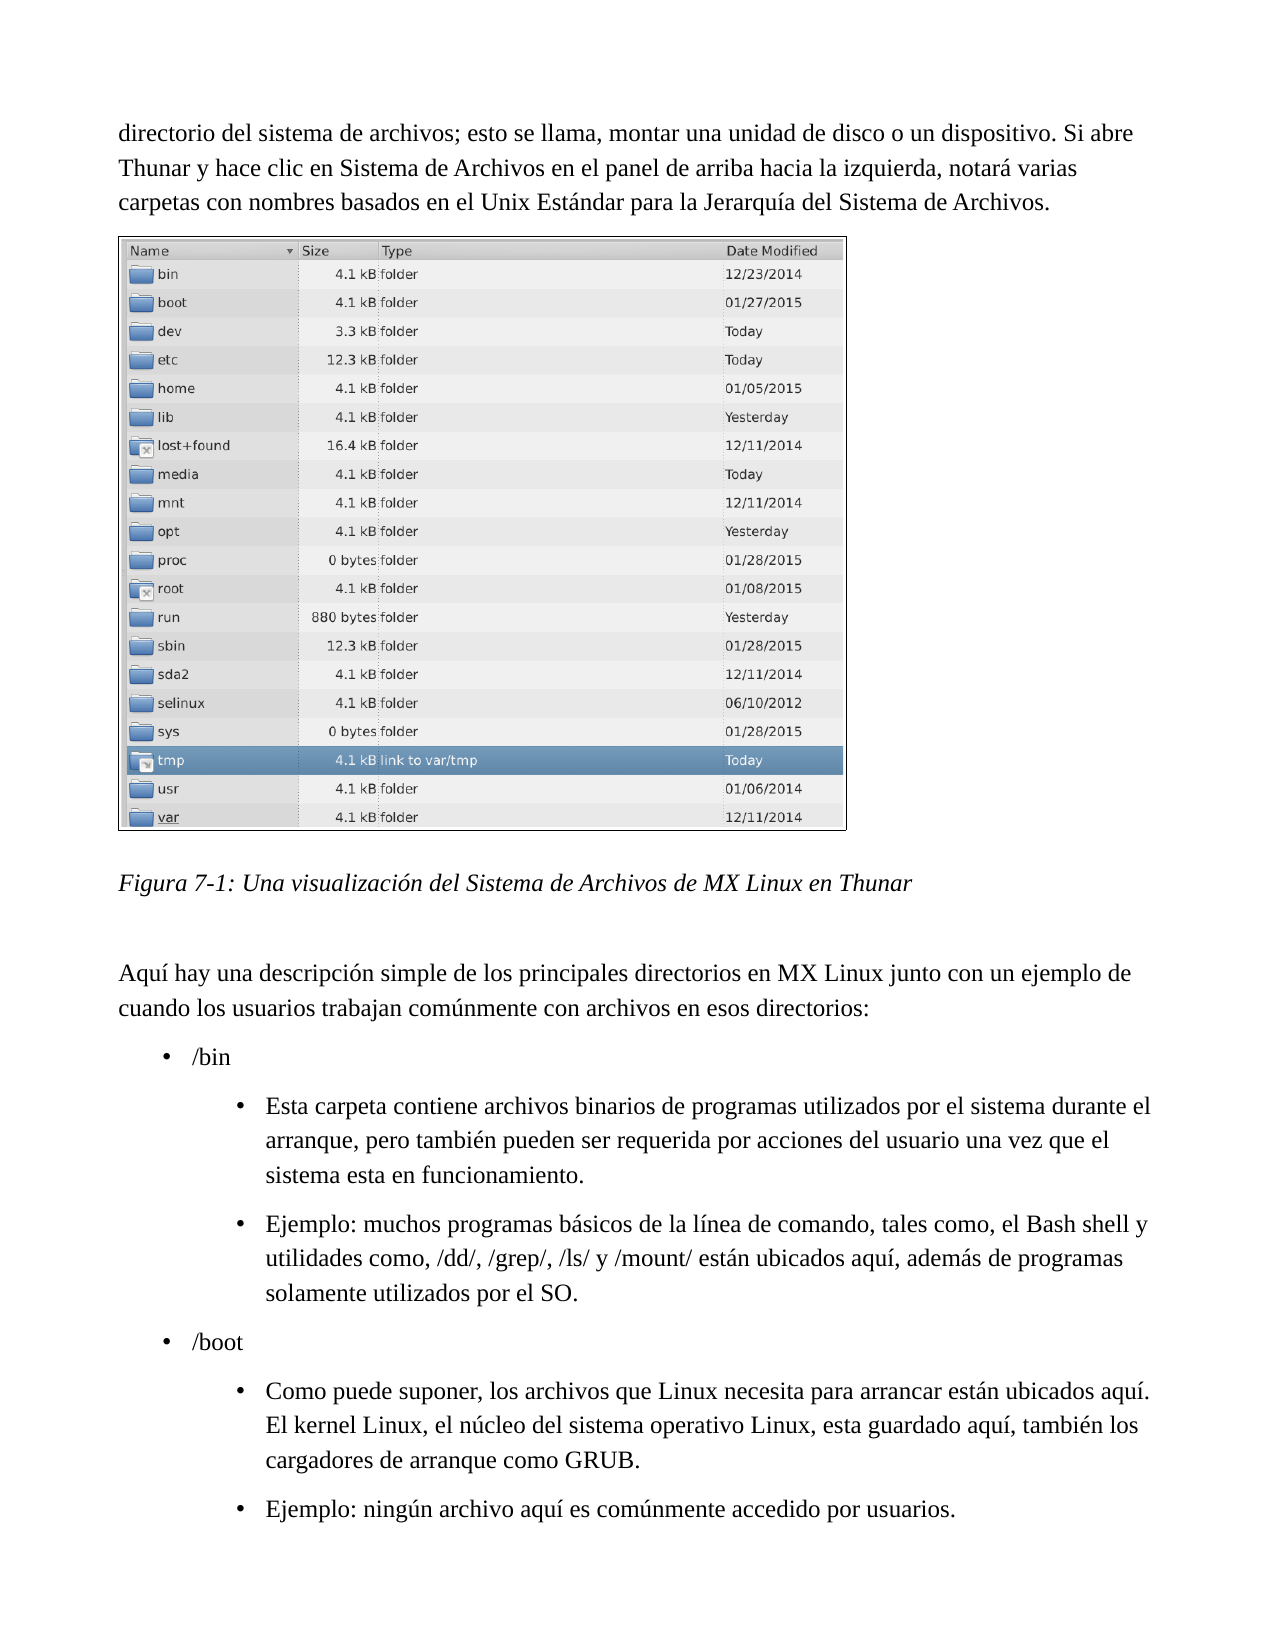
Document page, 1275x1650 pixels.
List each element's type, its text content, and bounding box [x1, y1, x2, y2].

list Ejemplo: ningún archivo aquí es comúnmente accedido por usuarios. [236, 1494, 1157, 1523]
text Figura 7-1: Una visualización del Sistema de Archivos de MX Linux en Thunar [118, 868, 1157, 897]
list Como puede suponer, los archivos que Linux necesita para arrancar están ubicados aquí. El kernel Linux, el núcleo del sistema operativo Linux, esta guardado aquí, también los cargadores de arranque como GRUB. [236, 1376, 1157, 1474]
picture [121, 239, 844, 827]
text directorio del sistema de archivos; esto se llama, montar una unidad de disco o un dispositivo. Si abre Thunar y hace clic en Sistema de Archivos en el panel de arriba hacia la izquierda, notará varias carpetas con nombres basados en el Unix Estándar para la Jerarquía del Sistema de Archivos. [118, 118, 1157, 216]
list /bin [162, 1042, 1157, 1071]
text Aquí hay una descripción simple de los principales directorios en MX Linux junto con un ejemplo de cuando los usuarios trabajan comúnmente con archivos en esos directorios: [118, 958, 1157, 1022]
list Esta carpeta contiene archivos binarios de programas utilizados por el sistema durante el arranque, pero también pueden ser requerida por acciones del usuario una vez que el sistema esta en funcionamiento. [236, 1091, 1157, 1189]
list /boot [162, 1327, 1157, 1356]
list Ejemplo: muchos programas básicos de la línea de comando, tales como, el Bash shell y utilidades como, /dd/, /grep/, /ls/ y /mount/ están ubicados aquí, además de programas solamente utilizados por el SO. [236, 1209, 1157, 1307]
